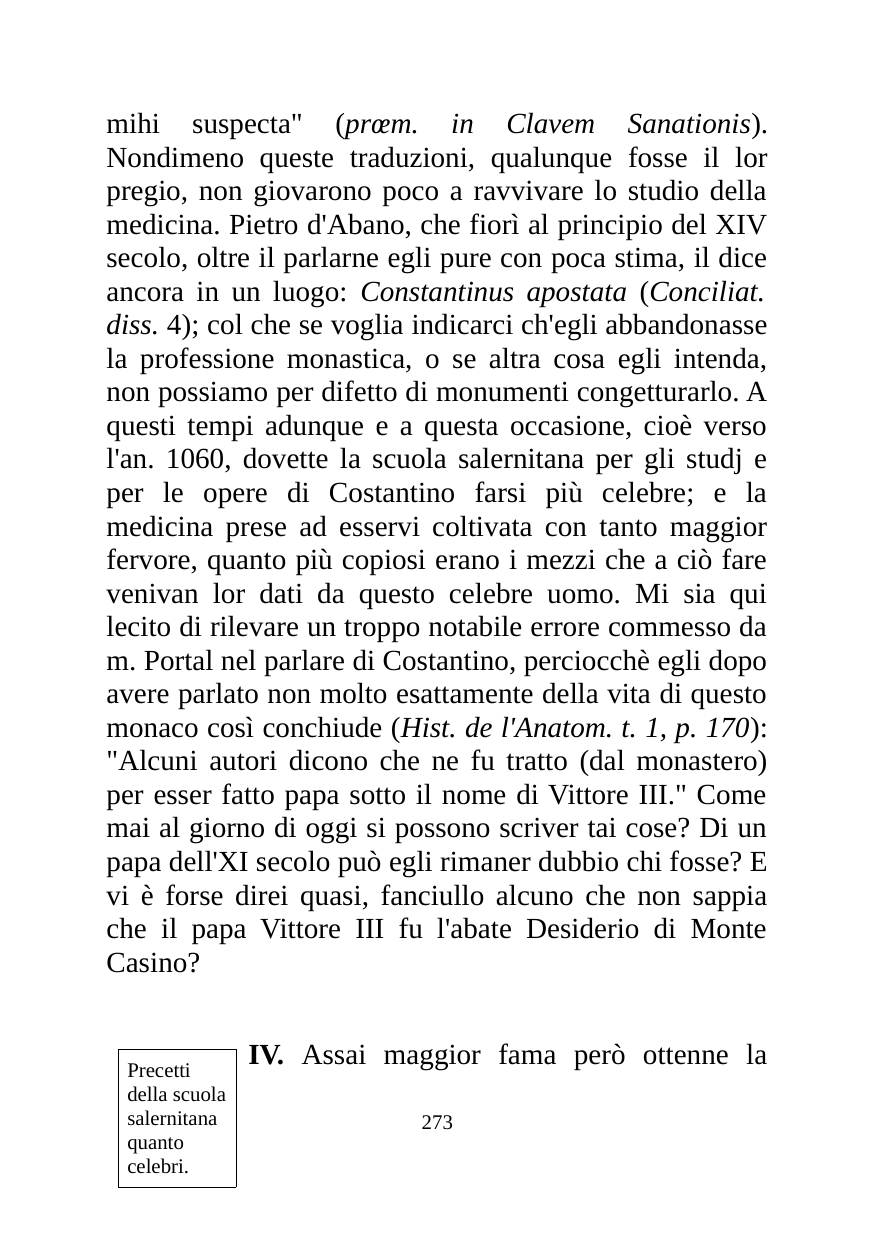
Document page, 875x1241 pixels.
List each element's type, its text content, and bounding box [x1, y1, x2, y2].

text mihi suspecta" (prœm. in Clavem Sanationis). Nondimeno queste traduzioni, qualunque fosse il lor pregio, non giovarono poco a ravvivare lo studio della medicina. Pietro d'Abano, che fiorì al principio del XIV secolo, oltre il parlarne egli pure con poca stima, il dice ancora in un luogo: Constantinus apostata (Conciliat. diss. 4); col che se voglia indicarci ch'egli abbandonasse la professione monastica, o se altra cosa egli intenda, non possiamo per difetto di monumenti congetturarlo. A questi tempi adunque e a questa occasione, cioè verso l'an. 1060, dovette la scuola salernitana per gli studj e per le opere di Costantino farsi più celebre; e la medicina prese ad esservi coltivata con tanto maggior fervore, quanto più copiosi erano i mezzi che a ciò fare venivan lor dati da questo celebre uomo. Mi sia qui lecito di rilevare un troppo notabile errore commesso da m. Portal nel parlare di Costantino, perciocchè egli dopo avere parlato non molto esattamente della vita di questo monaco così conchiude (Hist. de l'Anatom. t. 1, p. 170): "Alcuni autori dicono che ne fu tratto (dal monastero) per esser fatto papa sotto il nome di Vittore III." Come mai al giorno di oggi si possono scriver tai cose? Di un papa dell'XI secolo può egli rimaner dubbio chi fosse? E vi è forse direi quasi, fanciullo alcuno che non sappia che il papa Vittore III fu l'abate Desiderio di Monte Casino? [106, 106, 768, 978]
text Precetti della scuola salernitana quanto celebri. [127, 1058, 227, 1178]
